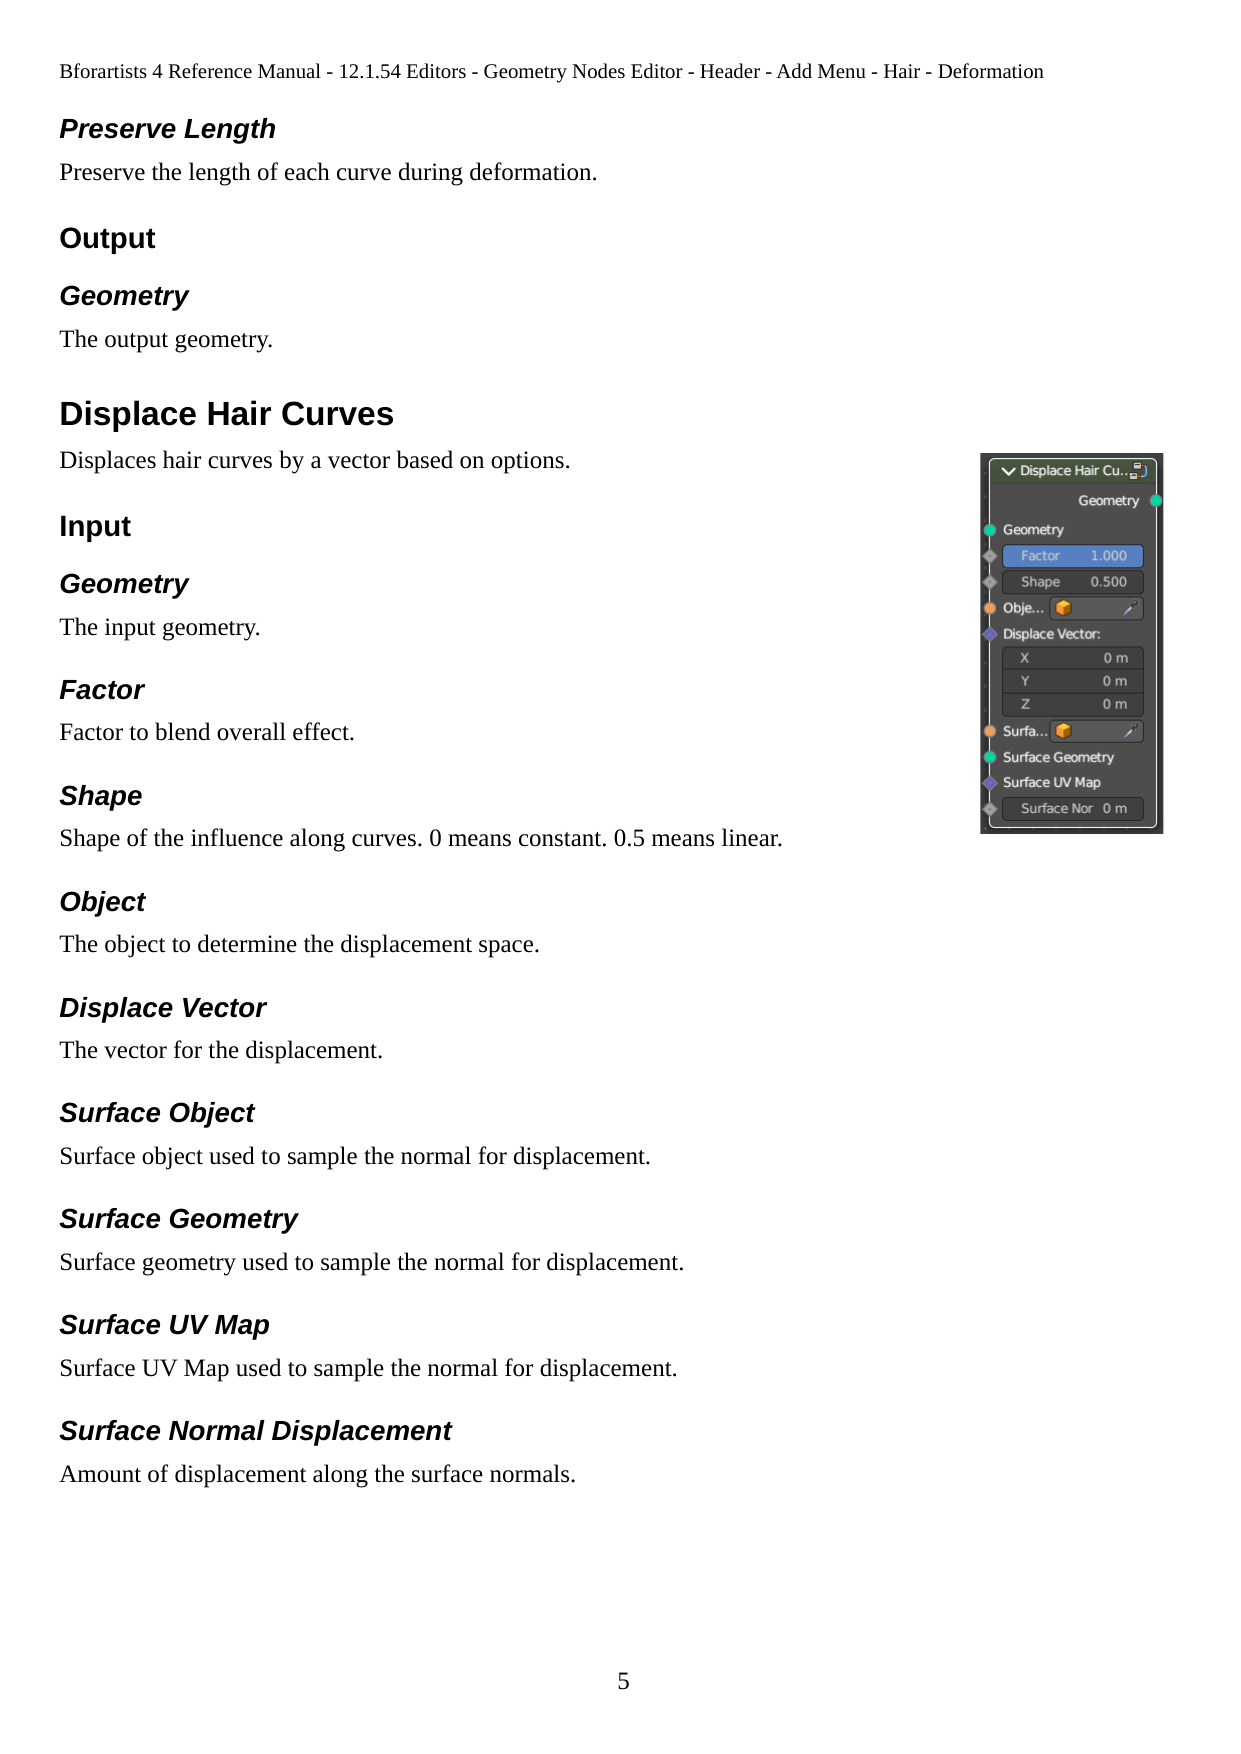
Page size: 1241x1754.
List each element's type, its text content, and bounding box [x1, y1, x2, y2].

text Shape of the influence along curves. 0 means constant. 0.5 means linear. [59, 823, 1181, 852]
subtitle Preserve Length [59, 113, 1181, 144]
text Preserve the length of each curve during deformation. [59, 157, 1181, 186]
subtitle [1164, 779, 1181, 811]
picture [980, 453, 1164, 834]
text [1164, 612, 1181, 640]
subtitle [1164, 567, 1181, 599]
text Displaces hair curves by a vector based on options. [59, 445, 1181, 473]
text The input geometry. [59, 612, 980, 640]
subtitle Input [59, 508, 980, 542]
text Surface UV Map used to sample the normal for displacement. [59, 1353, 1181, 1382]
text Factor to blend overall effect. [59, 717, 980, 746]
text The vector for the displacement. [59, 1035, 1181, 1064]
subtitle Geometry [59, 567, 980, 599]
text Surface object used to sample the normal for displacement. [59, 1141, 1181, 1170]
subtitle Shape [59, 779, 980, 811]
subtitle [1164, 673, 1181, 705]
subtitle Object [59, 885, 1181, 917]
subtitle Geometry [59, 279, 1181, 311]
subtitle [1164, 508, 1181, 542]
text The object to determine the displacement space. [59, 929, 1181, 958]
subtitle Output [59, 221, 1181, 254]
subtitle Displace Vector [59, 991, 1181, 1023]
subtitle Factor [59, 673, 980, 705]
text Amount of displacement along the surface normals. [59, 1459, 1181, 1488]
subtitle Surface UV Map [59, 1309, 1181, 1341]
subtitle Surface Normal Displacement [59, 1415, 1181, 1447]
text Surface geometry used to sample the normal for displacement. [59, 1247, 1181, 1276]
text The output geometry. [59, 324, 1181, 352]
subtitle Displace Hair Curves [59, 394, 1181, 432]
subtitle Surface Object [59, 1097, 1181, 1129]
subtitle Surface Geometry [59, 1203, 1181, 1235]
